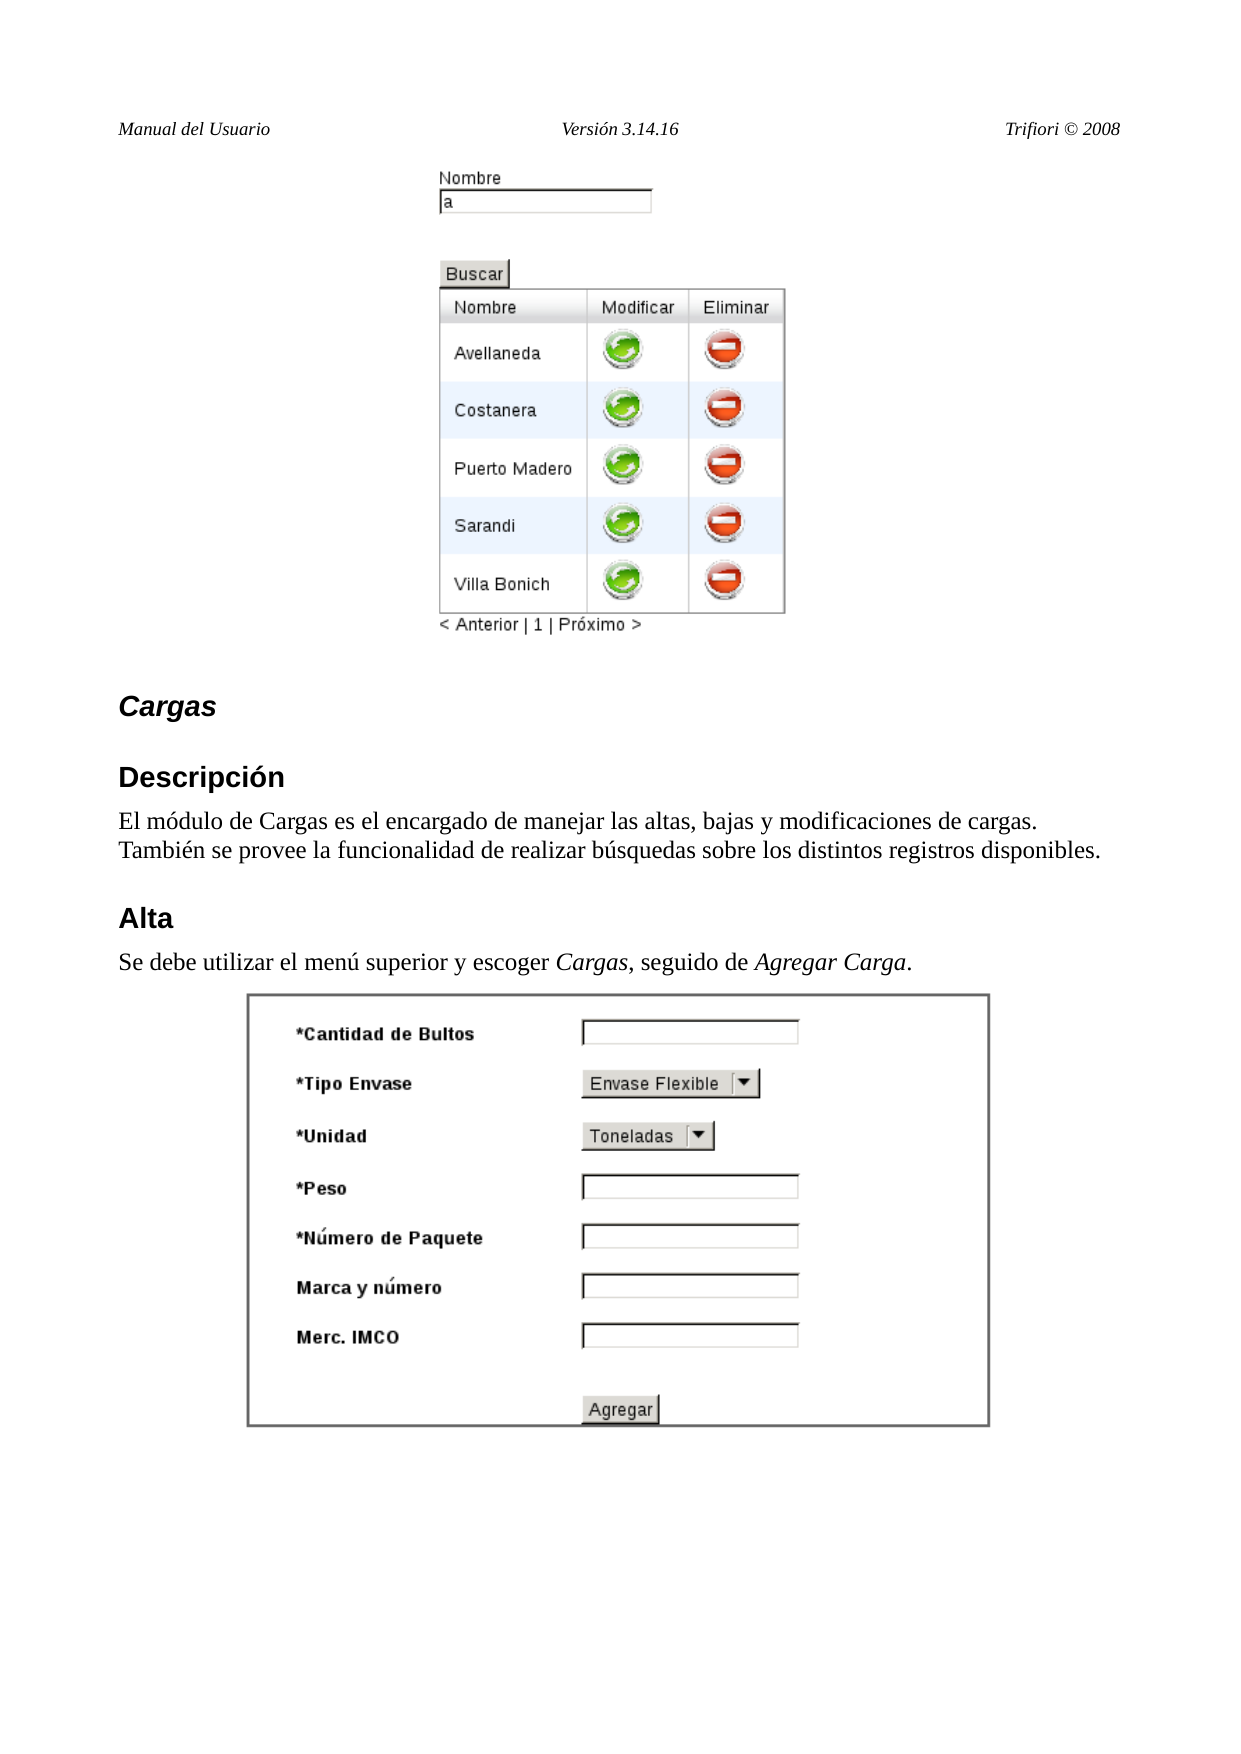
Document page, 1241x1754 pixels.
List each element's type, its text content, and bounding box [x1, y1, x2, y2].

picture [439, 169, 801, 646]
text El módulo de Cargas es el encargado de manejar las altas, bajas y modificaciones de cargas. También se provee la funcionalidad de realizar búsquedas sobre los distintos registros disponibles. [118, 806, 1122, 864]
subtitle Descripción [118, 760, 1122, 794]
subtitle Cargas [118, 689, 1122, 723]
picture [244, 988, 995, 1433]
text Se debe utilizar el menú superior y escoger Cargas, seguido de Agregar Carga. [118, 947, 1122, 976]
subtitle Alta [118, 901, 1122, 935]
